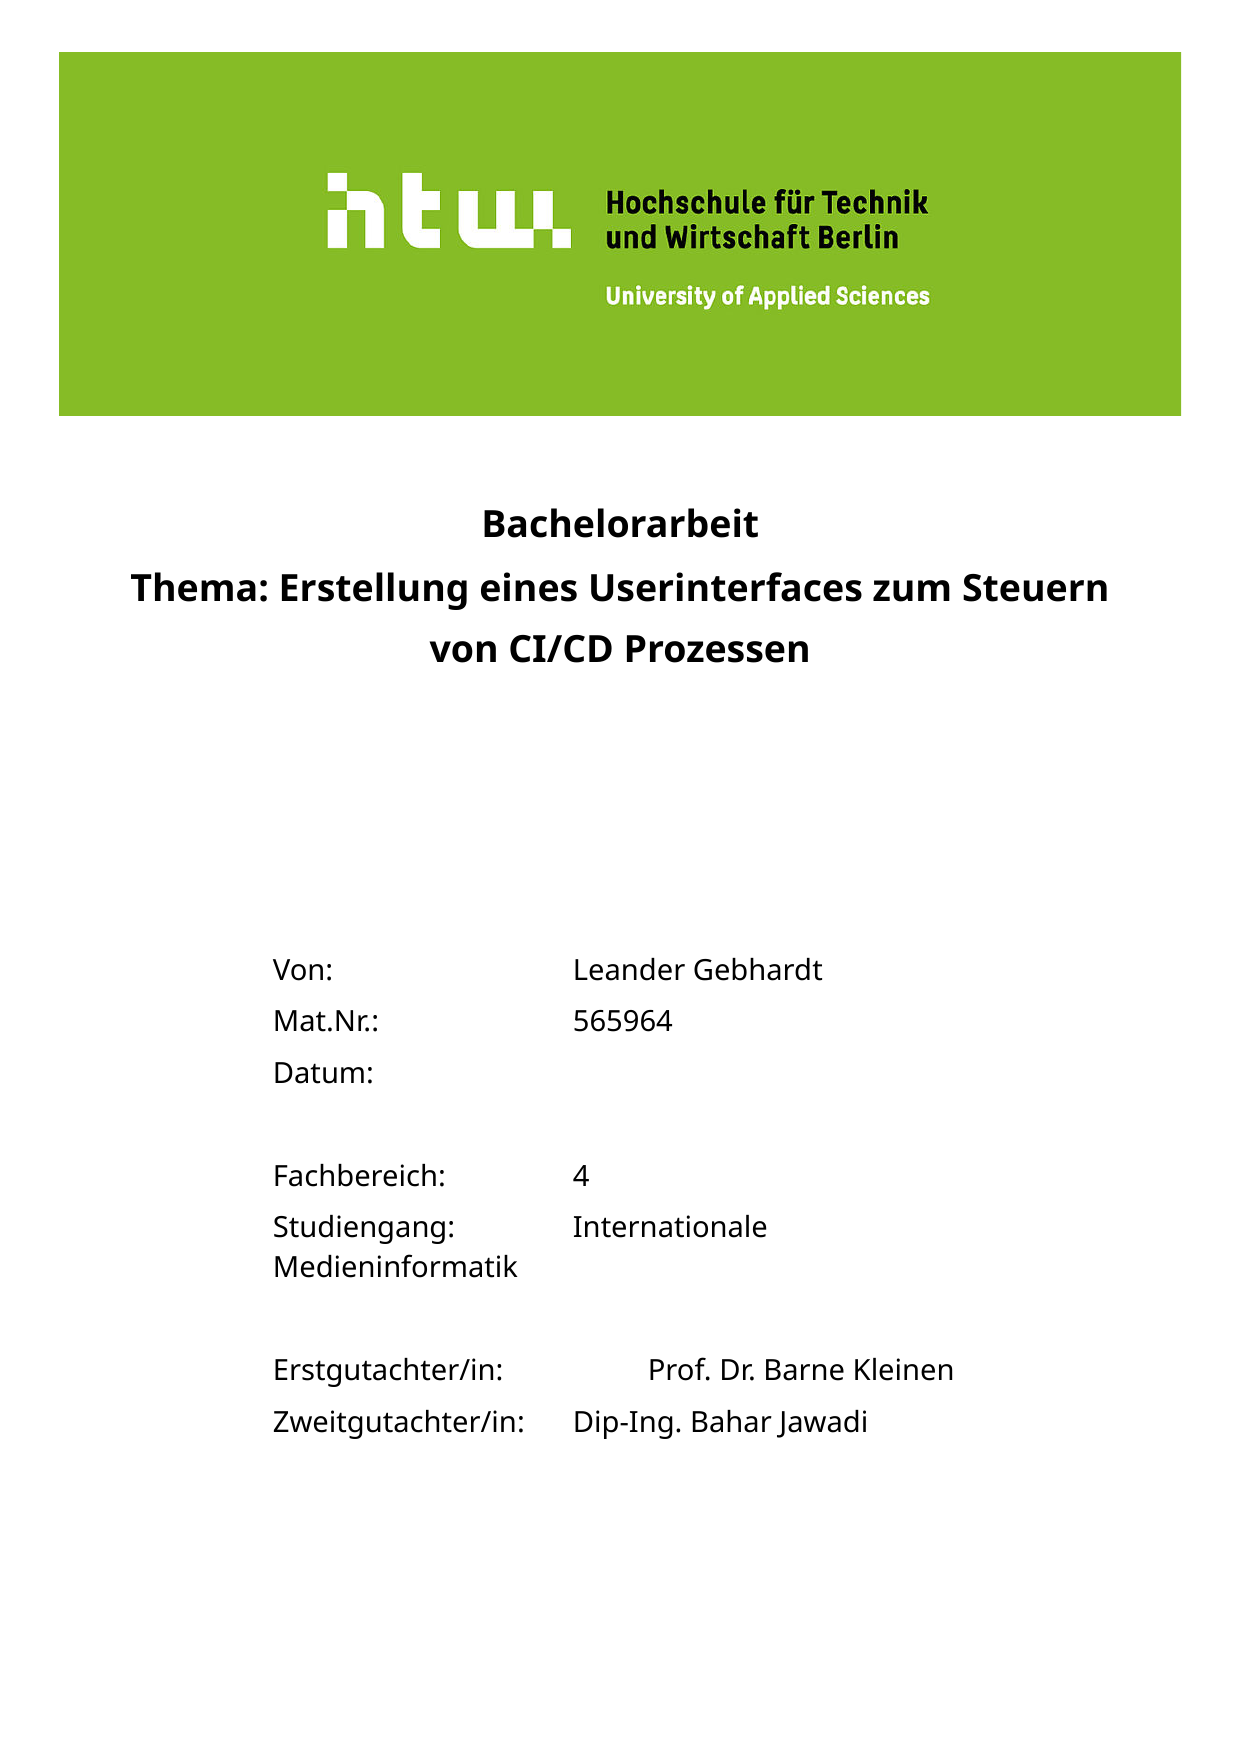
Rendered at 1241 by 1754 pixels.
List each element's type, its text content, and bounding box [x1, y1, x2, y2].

title Bachelorarbeit [118, 498, 1122, 549]
picture [59, 52, 1182, 416]
text Thema: Erstellung eines Userinterfaces zum Steuern von CI/CD Prozessen [118, 561, 1122, 674]
